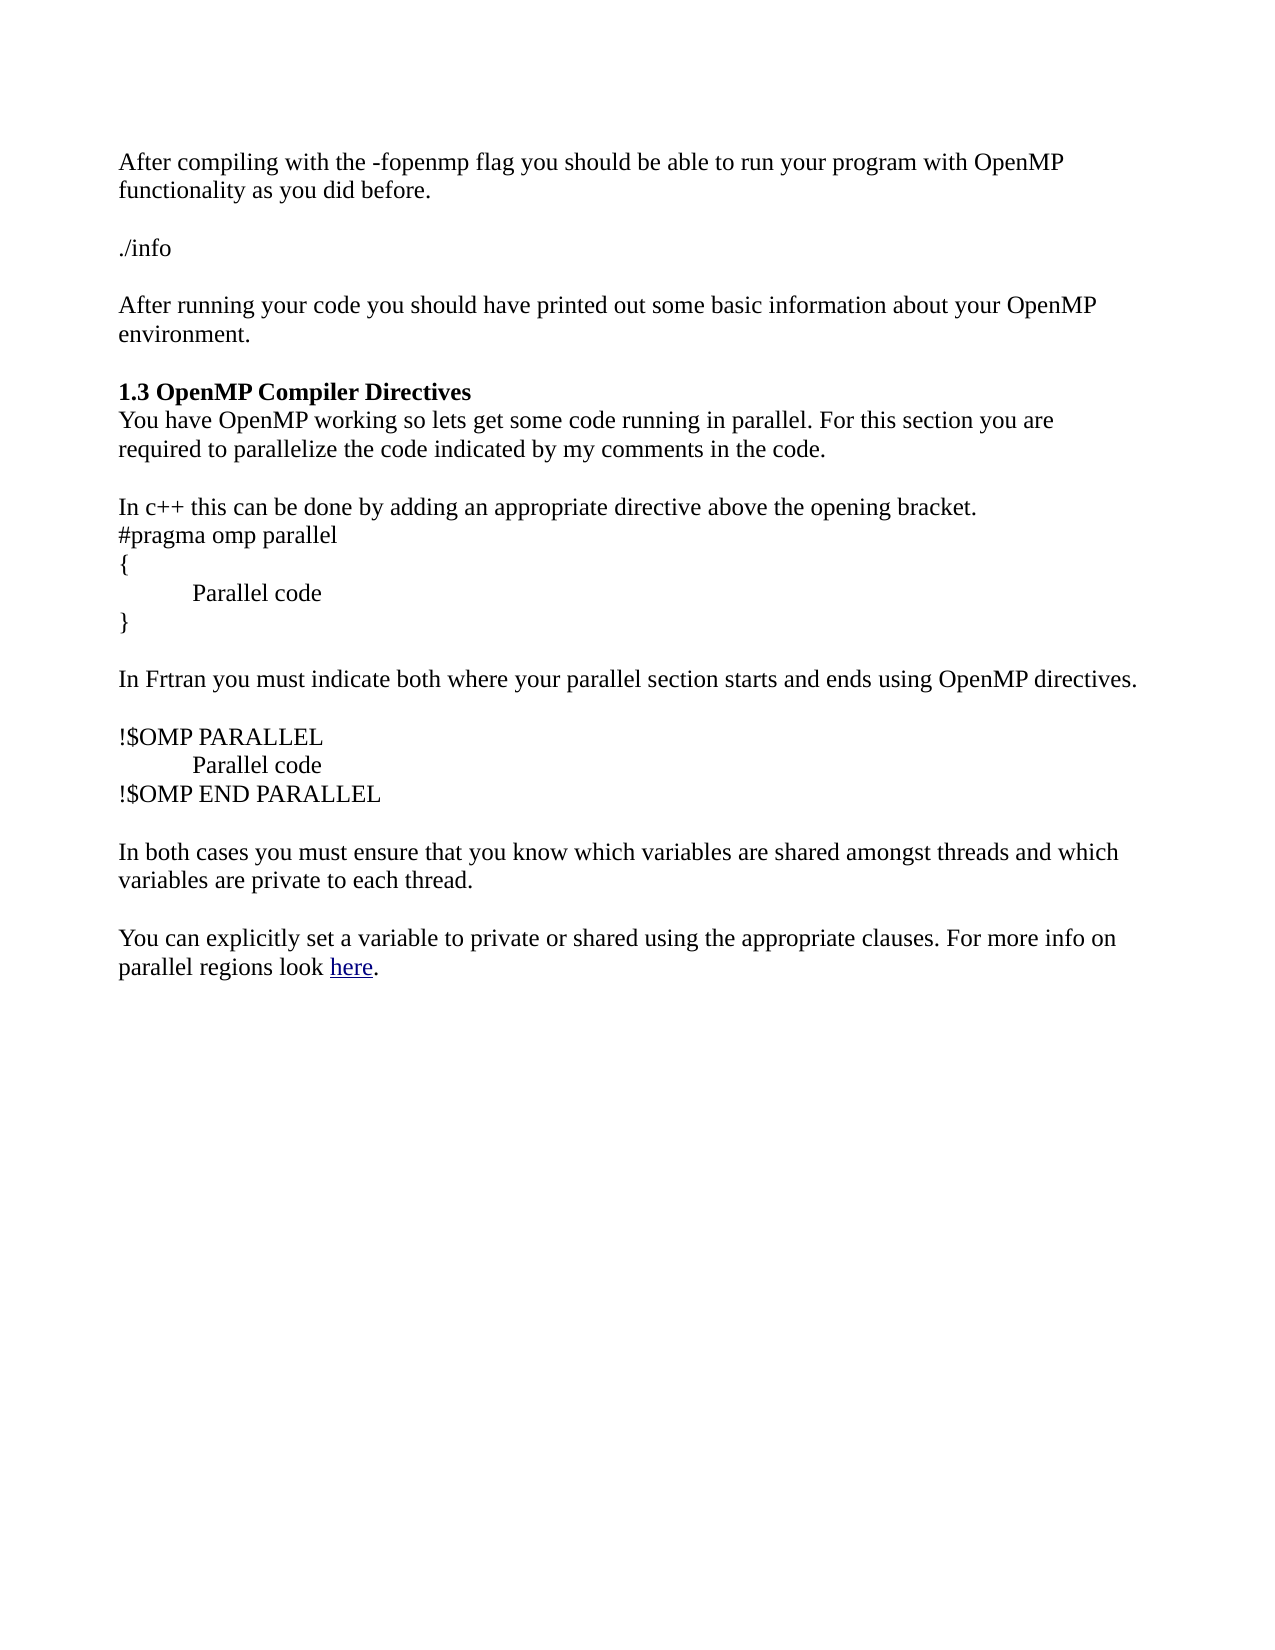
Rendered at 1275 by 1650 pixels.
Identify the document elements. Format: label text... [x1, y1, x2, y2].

text !$OMP END PARALLEL [118, 779, 1157, 808]
text !$OMP PARALLEL [118, 722, 1157, 751]
text ./info [118, 233, 1157, 262]
text In c++ this can be done by adding an appropriate directive above the opening bracket. [118, 492, 1157, 521]
text } [118, 607, 1157, 636]
text In Frtran you must indicate both where your parallel section starts and ends using OpenMP directives. [118, 664, 1157, 693]
text Parallel code [118, 578, 1157, 607]
text required to parallelize the code indicated by my comments in the code. [118, 434, 1157, 463]
text You have OpenMP working so lets get some code running in parallel. For this section you are [118, 406, 1157, 434]
text #pragma omp parallel [118, 521, 1157, 549]
text In both cases you must ensure that you know which variables are shared amongst threads and which variables are private to each thread. [118, 837, 1157, 894]
text { [118, 549, 1157, 578]
text 1.3 OpenMP Compiler Directives [118, 377, 1157, 406]
text After compiling with the -fopenmp flag you should be able to run your program with OpenMP functionality as you did before. [118, 147, 1157, 204]
text You can explicitly set a variable to private or shared using the appropriate clauses. For more info on parallel regions look here. [118, 923, 1157, 981]
text Parallel code [118, 751, 1157, 779]
text After running your code you should have printed out some basic information about your OpenMP environment. [118, 291, 1157, 348]
